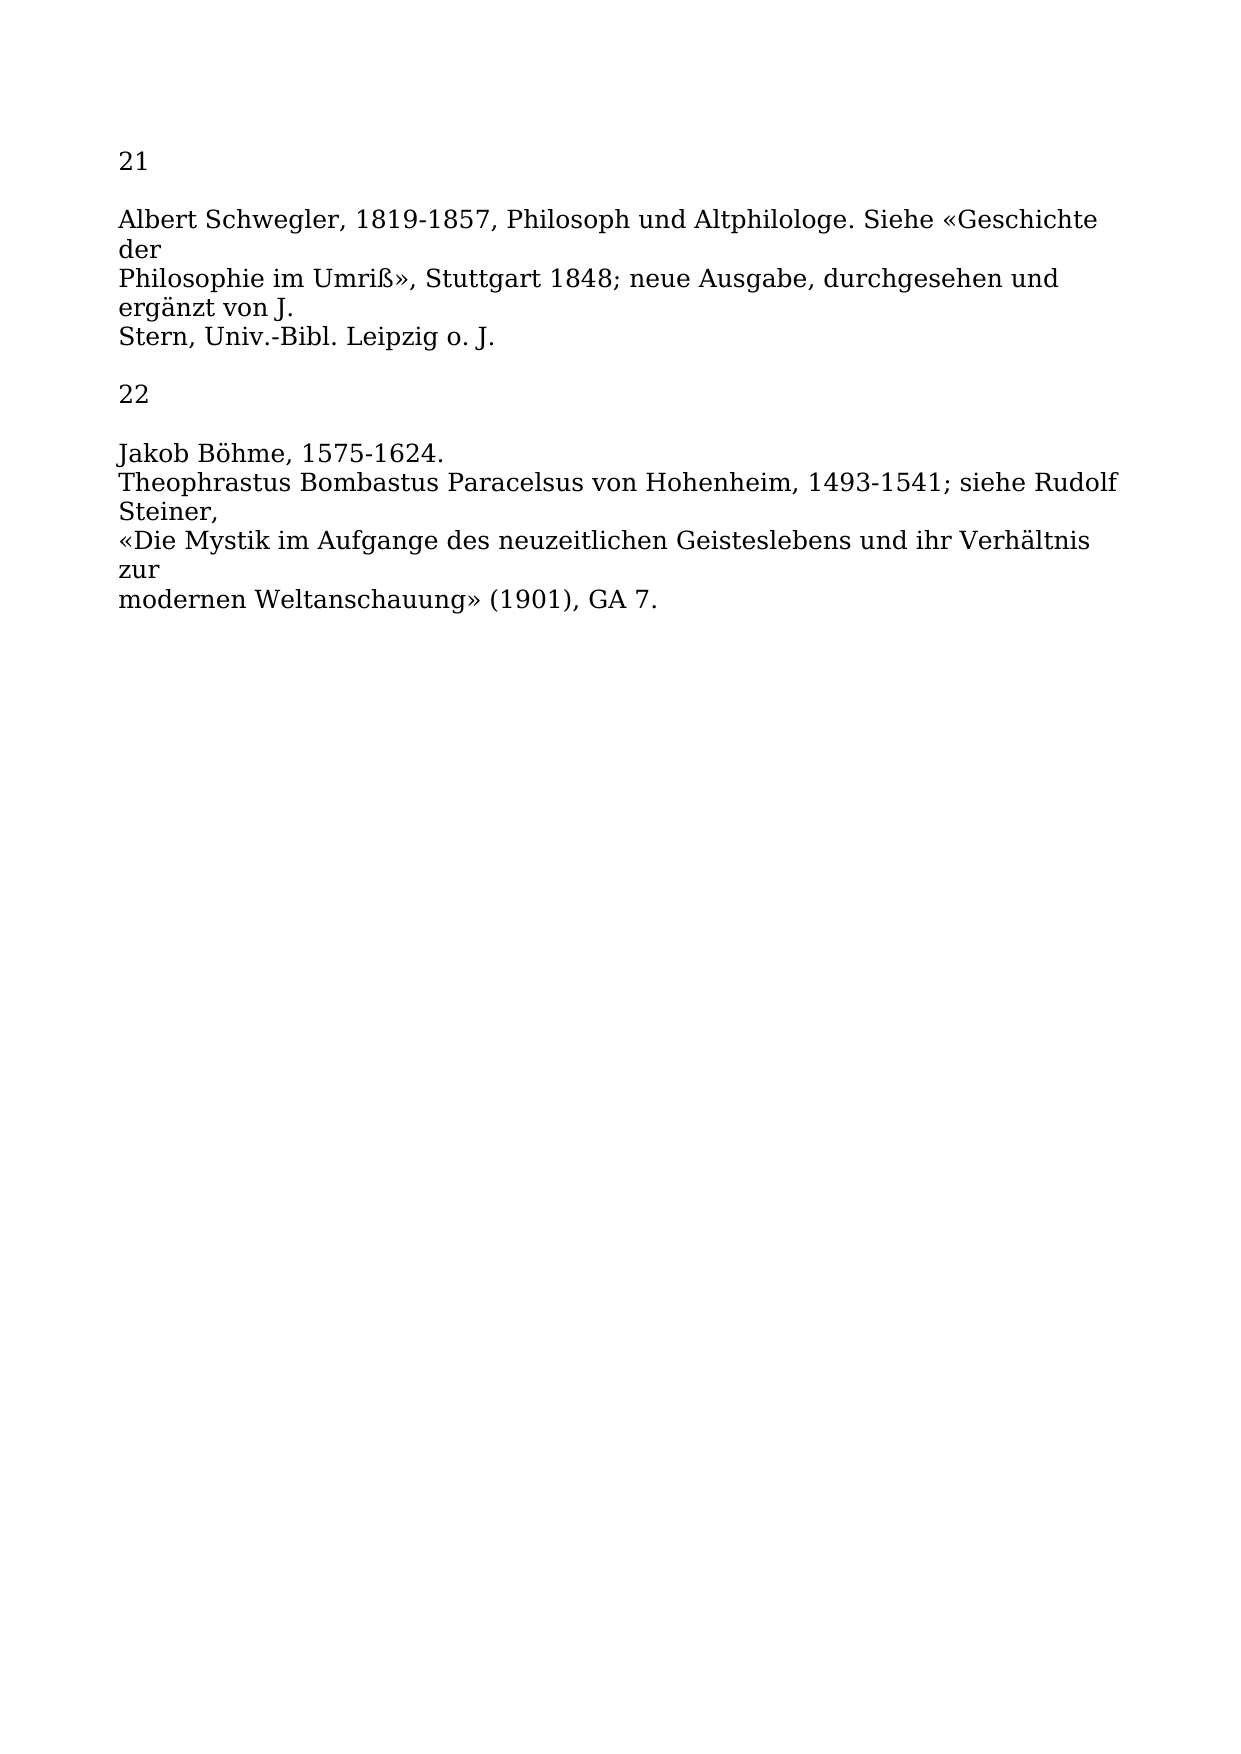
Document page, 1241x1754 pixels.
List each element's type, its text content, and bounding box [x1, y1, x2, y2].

text Stern, Univ.-Bibl. Leipzig o. J. [118, 322, 1122, 351]
text Albert Schwegler, 1819-1857, Philosoph und Altphilologe. Siehe «Geschichte der [118, 206, 1122, 264]
text 22 [118, 381, 1122, 410]
text «Die Mystik im Aufgange des neuzeitlichen Geisteslebens und ihr Verhältnis zur [118, 526, 1122, 585]
text 21 [118, 147, 1122, 176]
text modernen Weltanschauung» (1901), GA 7. [118, 585, 1122, 614]
text Theophrastus Bombastus Paracelsus von Hohenheim, 1493-1541; siehe Rudolf Steiner, [118, 468, 1122, 526]
text Jakob Böhme, 1575-1624. [118, 439, 1122, 468]
text Philosophie im Umriß», Stuttgart 1848; neue Ausgabe, durchgesehen und ergänzt von J. [118, 264, 1122, 322]
